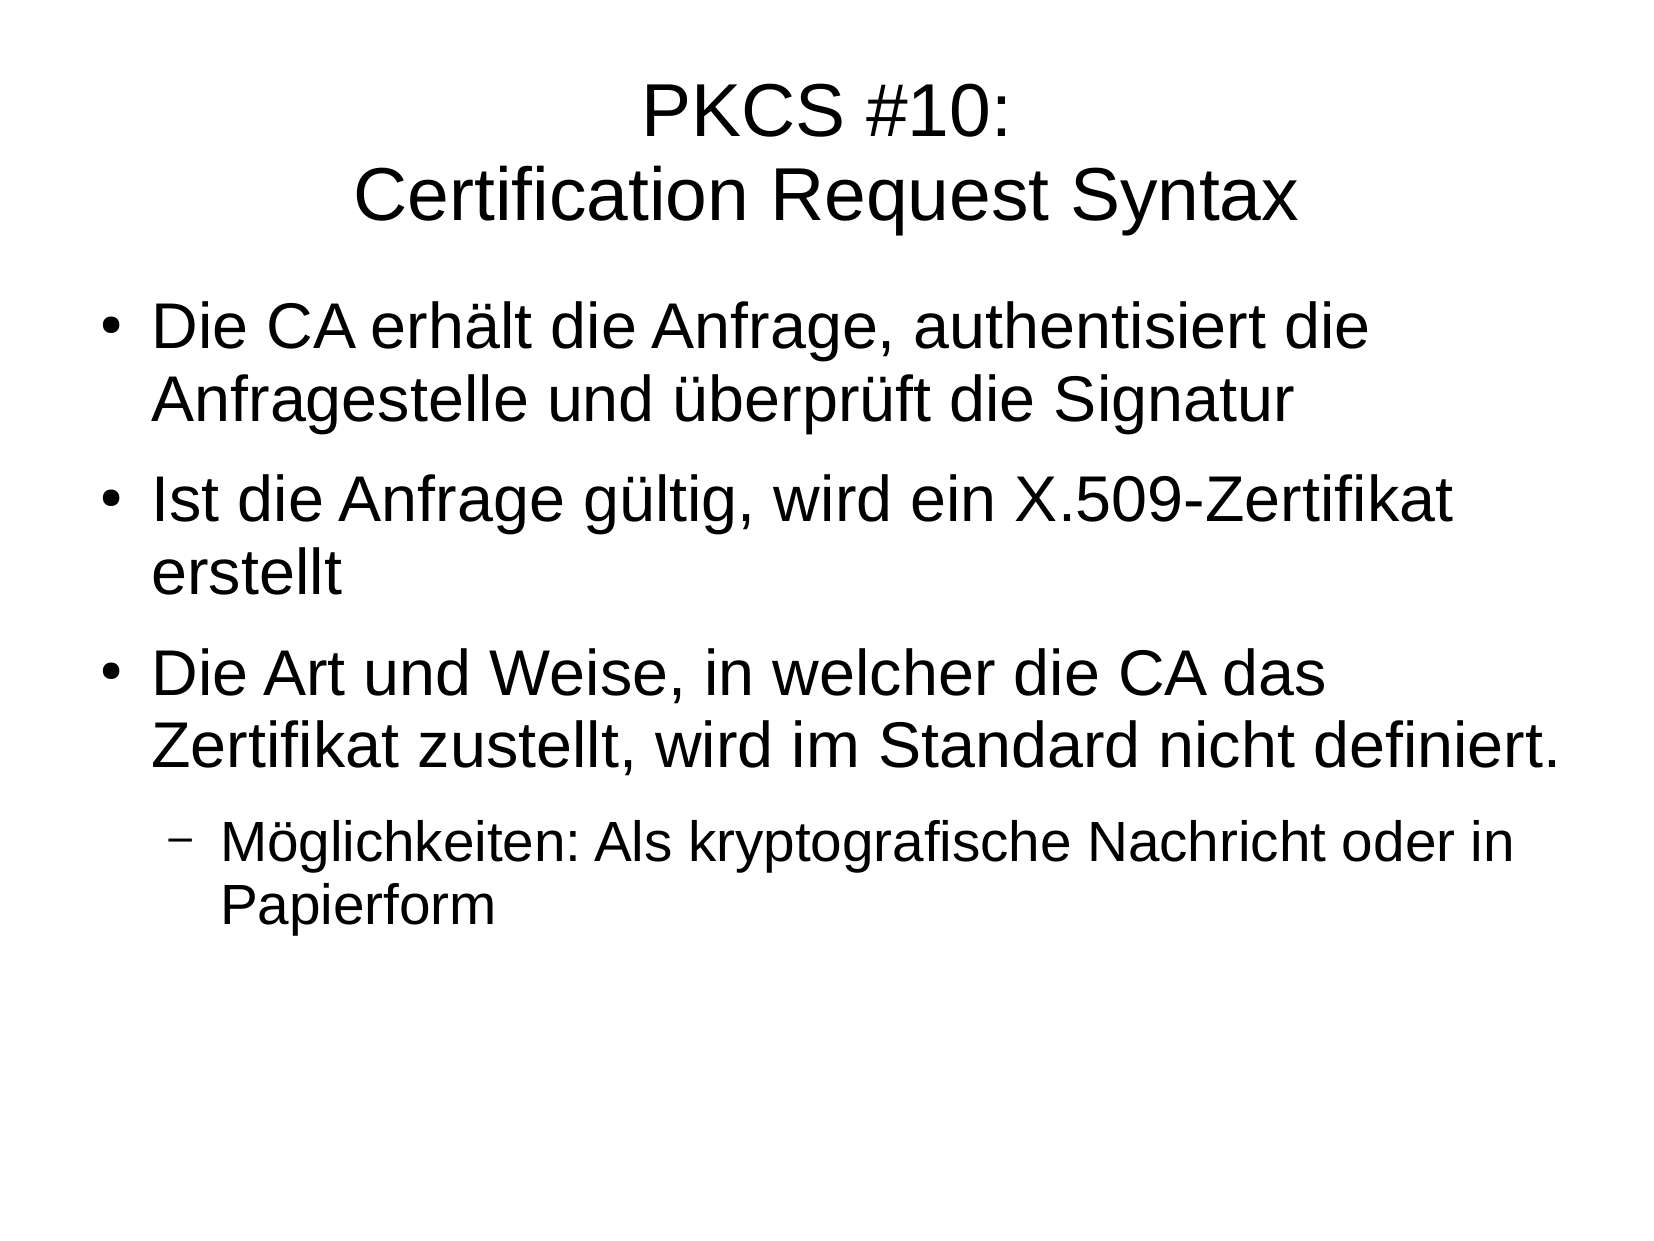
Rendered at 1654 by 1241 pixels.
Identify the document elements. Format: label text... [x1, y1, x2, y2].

list Die CA erhält die Anfrage, authentisiert die Anfragestelle und überprüft die Signatur Ist die Anfrage gültig, wird ein X.509-Zertifikat erstellt Die Art und Weise, in welcher die CA das Zertifikat zustellt, wird im Standard nicht definiert. Möglichkeiten: Als kryptografische Nachricht oder in Papierform [82, 290, 1571, 1010]
title PKCS #10: Certification Request Syntax [82, 49, 1571, 257]
